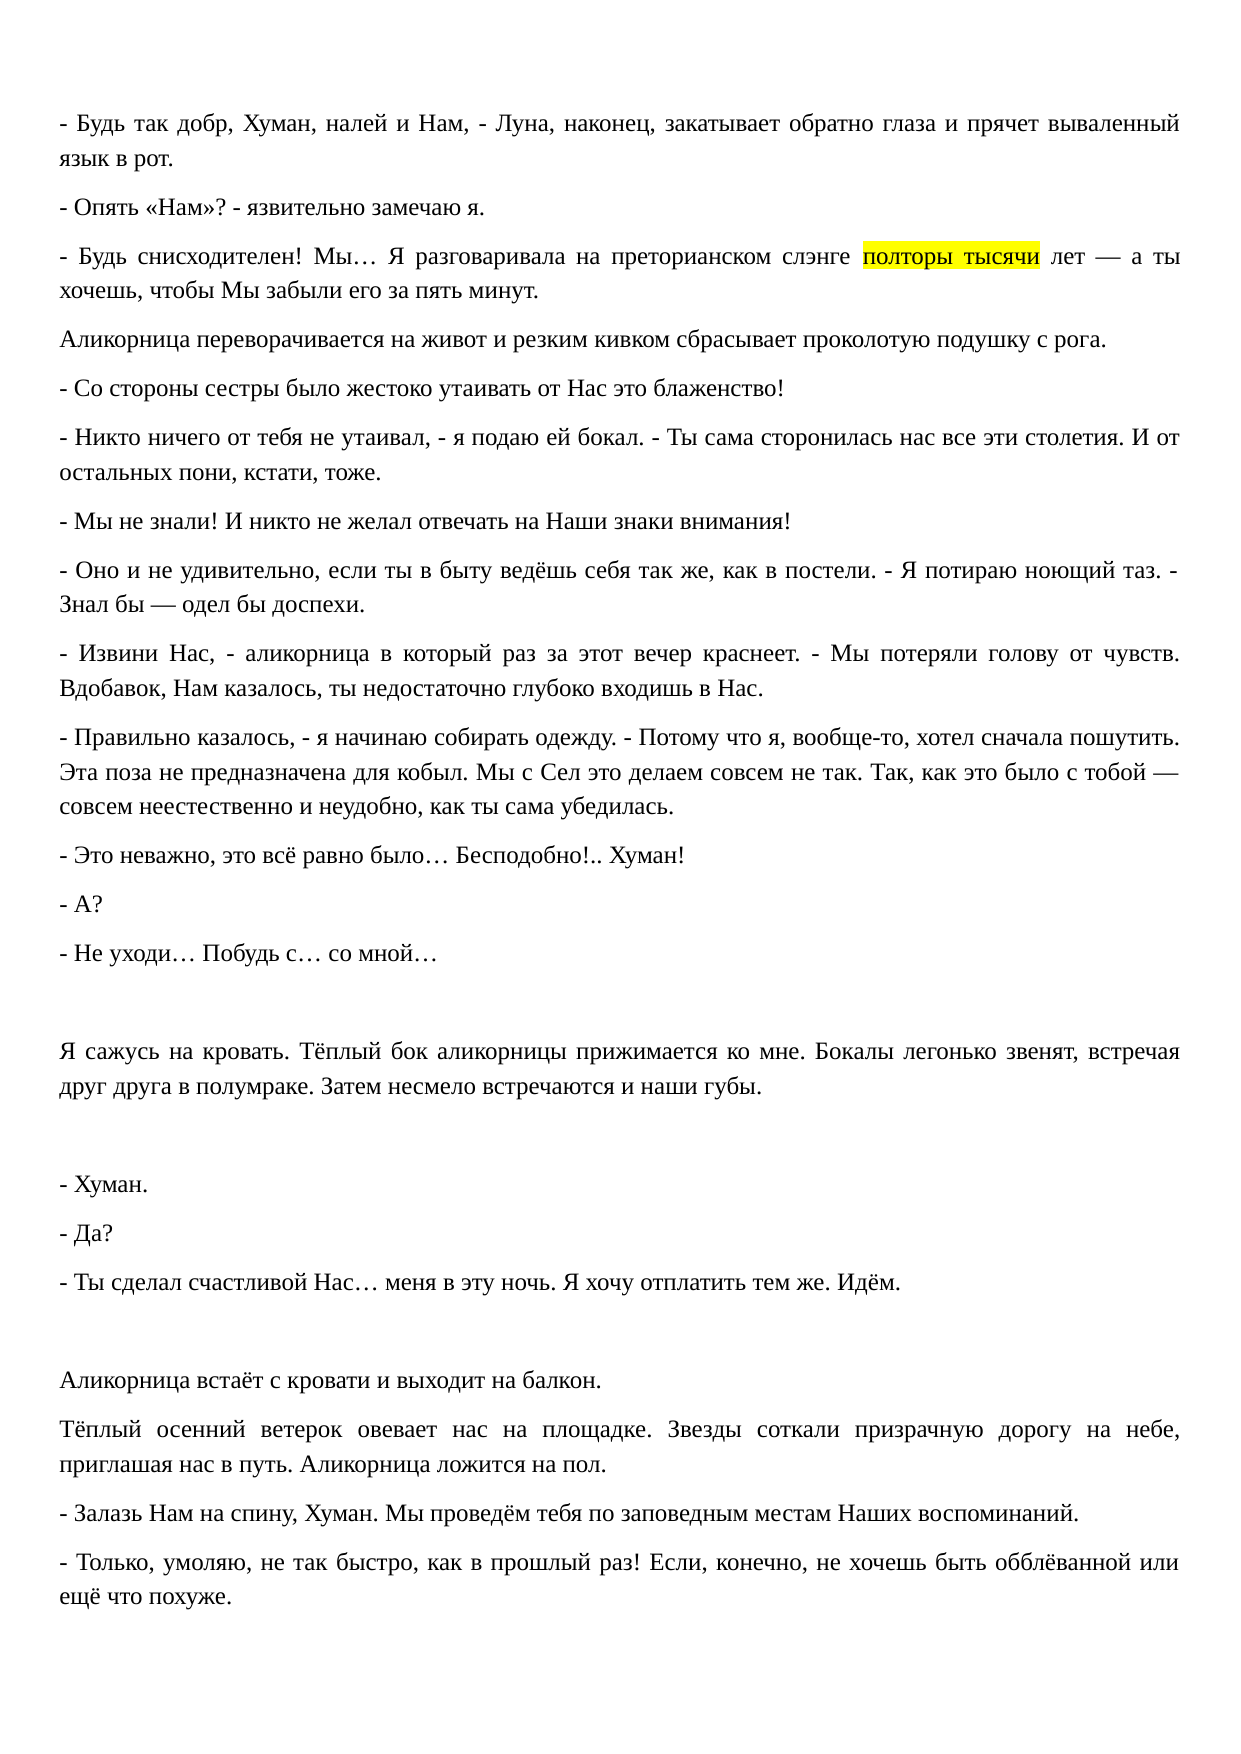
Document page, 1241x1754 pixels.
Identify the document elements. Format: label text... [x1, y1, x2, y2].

text - А? [59, 889, 1181, 918]
text Я сажусь на кровать. Тёплый бок аликорницы прижимается ко мне. Бокалы легонько звенят, встречая друг друга в полумраке. Затем несмело встречаются и наши губы. [59, 1036, 1181, 1099]
text Аликорница встаёт с кровати и выходит на балкон. [59, 1365, 1181, 1394]
text - Залазь Нам на спину, Хуман. Мы проведём тебя по заповедным местам Наших воспоминаний. [59, 1498, 1181, 1527]
text - Правильно казалось, - я начинаю собирать одежду. - Потому что я, вообще-то, хотел сначала пошутить. Эта поза не предназначена для кобыл. Мы с Сел это делаем совсем не так. Так, как это было с тобой — совсем неестественно и неудобно, как ты сама убедилась. [59, 722, 1181, 820]
text - Оно и не удивительно, если ты в быту ведёшь себя так же, как в постели. - Я потираю ноющий таз. - Знал бы — одел бы доспехи. [59, 555, 1181, 618]
text - Никто ничего от тебя не утаивал, - я подаю ей бокал. - Ты сама сторонилась нас все эти столетия. И от остальных пони, кстати, тоже. [59, 422, 1181, 486]
text - Опять «Нам»? - язвительно замечаю я. [59, 192, 1181, 220]
text Аликорница переворачивается на живот и резким кивком сбрасывает проколотую подушку с рога. [59, 324, 1181, 353]
text - Со стороны сестры было жестоко утаивать от Нас это блаженство! [59, 373, 1181, 402]
text - Это неважно, это всё равно было… Бесподобно!.. Хуман! [59, 840, 1181, 869]
text - Да? [59, 1218, 1181, 1247]
text - Будь снисходителен! Мы… Я разговаривала на преторианском слэнге полторы тысячи лет — а ты хочешь, чтобы Мы забыли его за пять минут. [59, 241, 1181, 304]
text - Только, умоляю, не так быстро, как в прошлый раз! Если, конечно, не хочешь быть обблёванной или ещё что похуже. [59, 1547, 1181, 1610]
text Тёплый осенний ветерок овевает нас на площадке. Звезды соткали призрачную дорогу на небе, приглашая нас в путь. Аликорница ложится на пол. [59, 1414, 1181, 1477]
text - Не уходи… Побудь с… со мной… [59, 938, 1181, 967]
text - Ты сделал счастливой Нас… меня в эту ночь. Я хочу отплатить тем же. Идём. [59, 1267, 1181, 1296]
text - Будь так добр, Хуман, налей и Нам, - Луна, наконец, закатывает обратно глаза и прячет вываленный язык в рот. [59, 108, 1181, 171]
text - Мы не знали! И никто не желал отвечать на Наши знаки внимания! [59, 506, 1181, 535]
text - Хуман. [59, 1169, 1181, 1198]
text - Извини Нас, - аликорница в который раз за этот вечер краснеет. - Мы потеряли голову от чувств. Вдобавок, Нам казалось, ты недостаточно глубоко входишь в Нас. [59, 638, 1181, 702]
